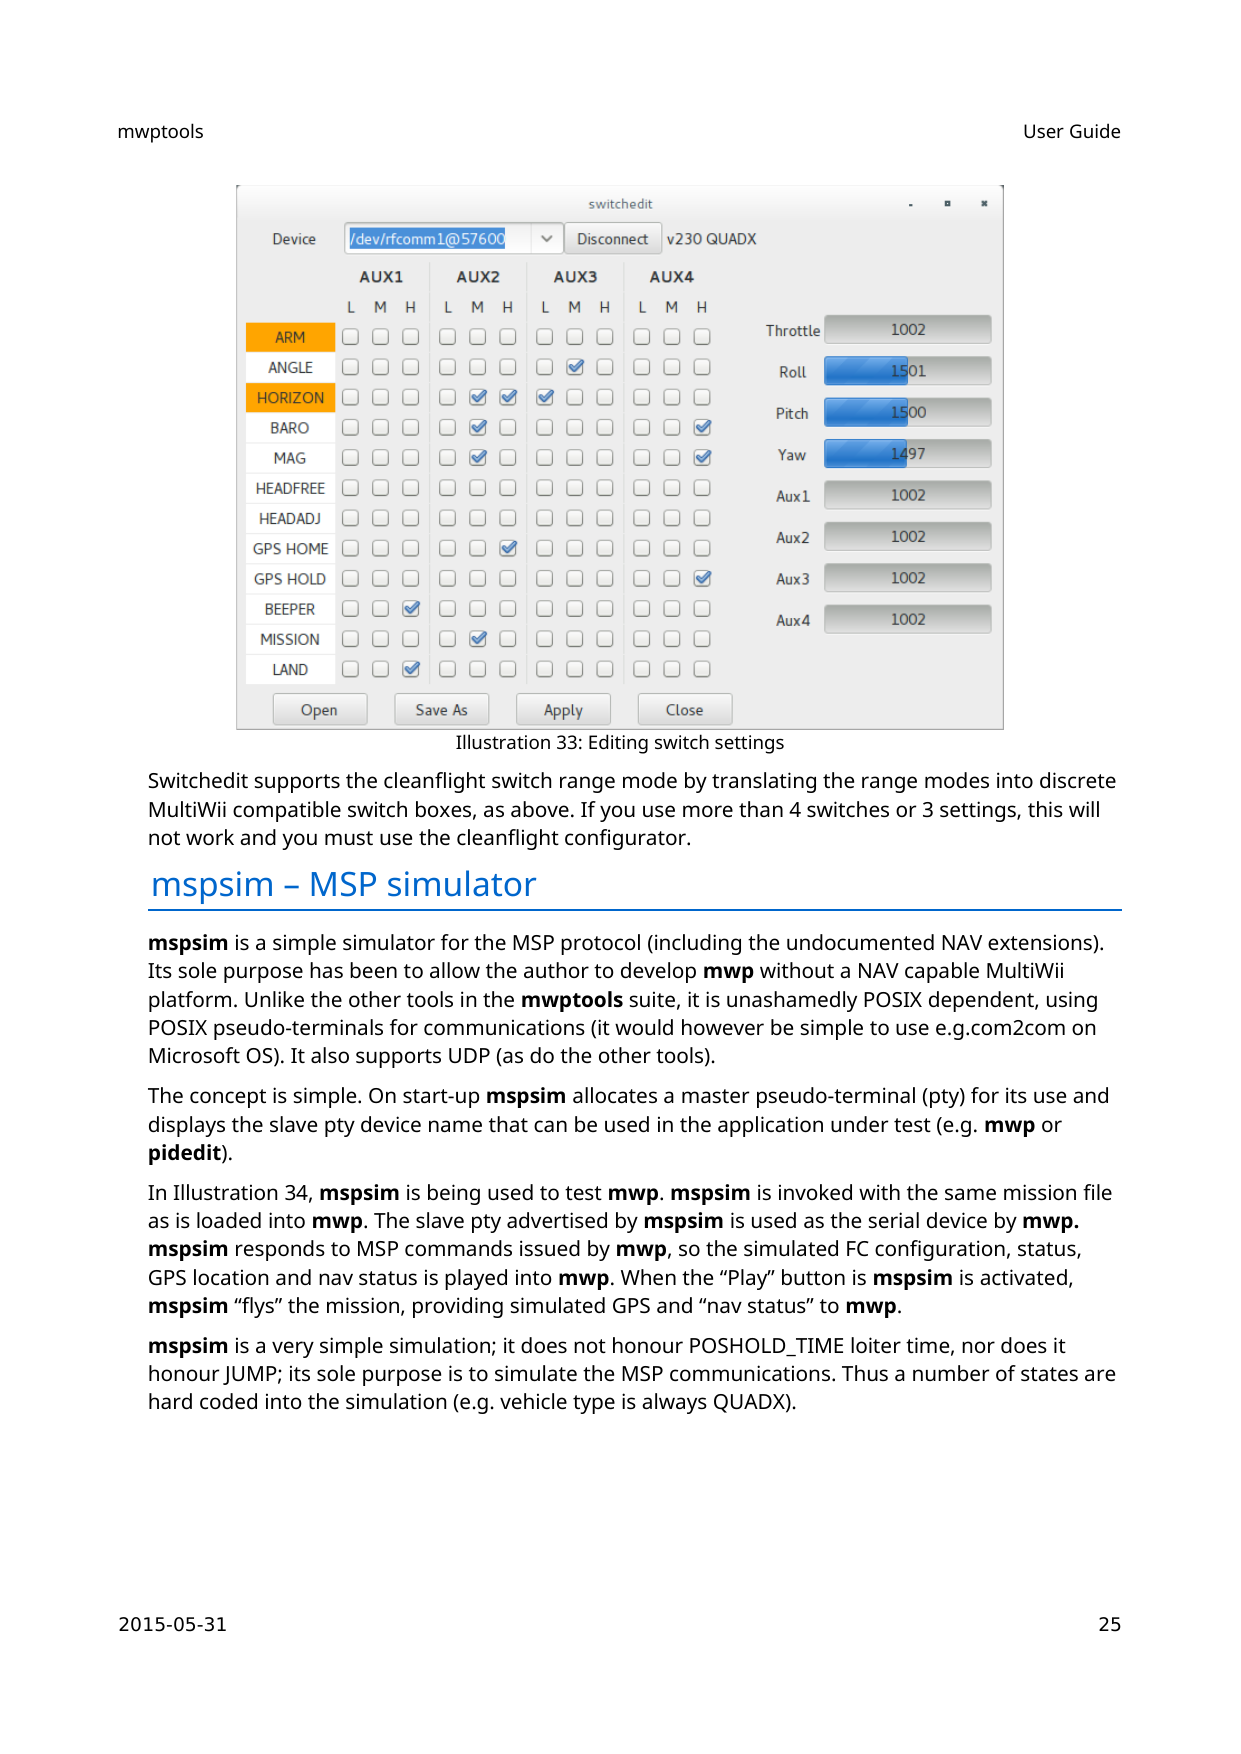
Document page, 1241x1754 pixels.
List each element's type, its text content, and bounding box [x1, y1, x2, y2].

text Switchedit supports the cleanflight switch range mode by translating the range modes into discrete MultiWii compatible switch boxes, as above. If you use more than 4 switches or 3 settings, this will not work and you must use the cleanflight configurator. [148, 173, 1122, 851]
text mspsim is a simple simulator for the MSP protocol (including the undocumented NAV extensions). Its sole purpose has been to allow the author to develop mwp without a NAV capable MultiWii platform. Unlike the other tools in the mwptools suite, it is unashamedly POSIX dependent, using POSIX pseudo-terminals for communications (it would however be simple to use e.g.com2com on Microsoft OS). It also supports UDP (as do the other tools). [148, 928, 1122, 1069]
text In Illustration 34, mspsim is being used to test mwp. mspsim is invoked with the same mission file as is loaded into mwp. The slave pty advertised by mspsim is used as the serial device by mwp. mspsim responds to MSP commands issued by mwp, so the simulated FC configuration, status, GPS location and nav status is played into mwp. When the “Play” button is mspsim is activated, mspsim “flys” the mission, providing simulated GPS and “nav status” to mwp. [148, 1178, 1122, 1319]
text Illustration 33: Editing switch settings [236, 730, 1004, 755]
picture [236, 185, 1004, 730]
text mspsim is a very simple simulation; it does not honour POSHOLD_TIME loiter time, nor does it honour JUMP; its sole purpose is to simulate the MSP communications. Thus a number of states are hard coded into the simulation (e.g. vehicle type is always QUADX). [148, 1331, 1122, 1416]
text The concept is simple. On start-up mspsim allocates a master pseudo-terminal (pty) for its use and displays the slave pty device name that can be used in the application under test (e.g. mwp or pidedit). [148, 1081, 1122, 1166]
subtitle mspsim – MSP simulator [148, 857, 1122, 909]
